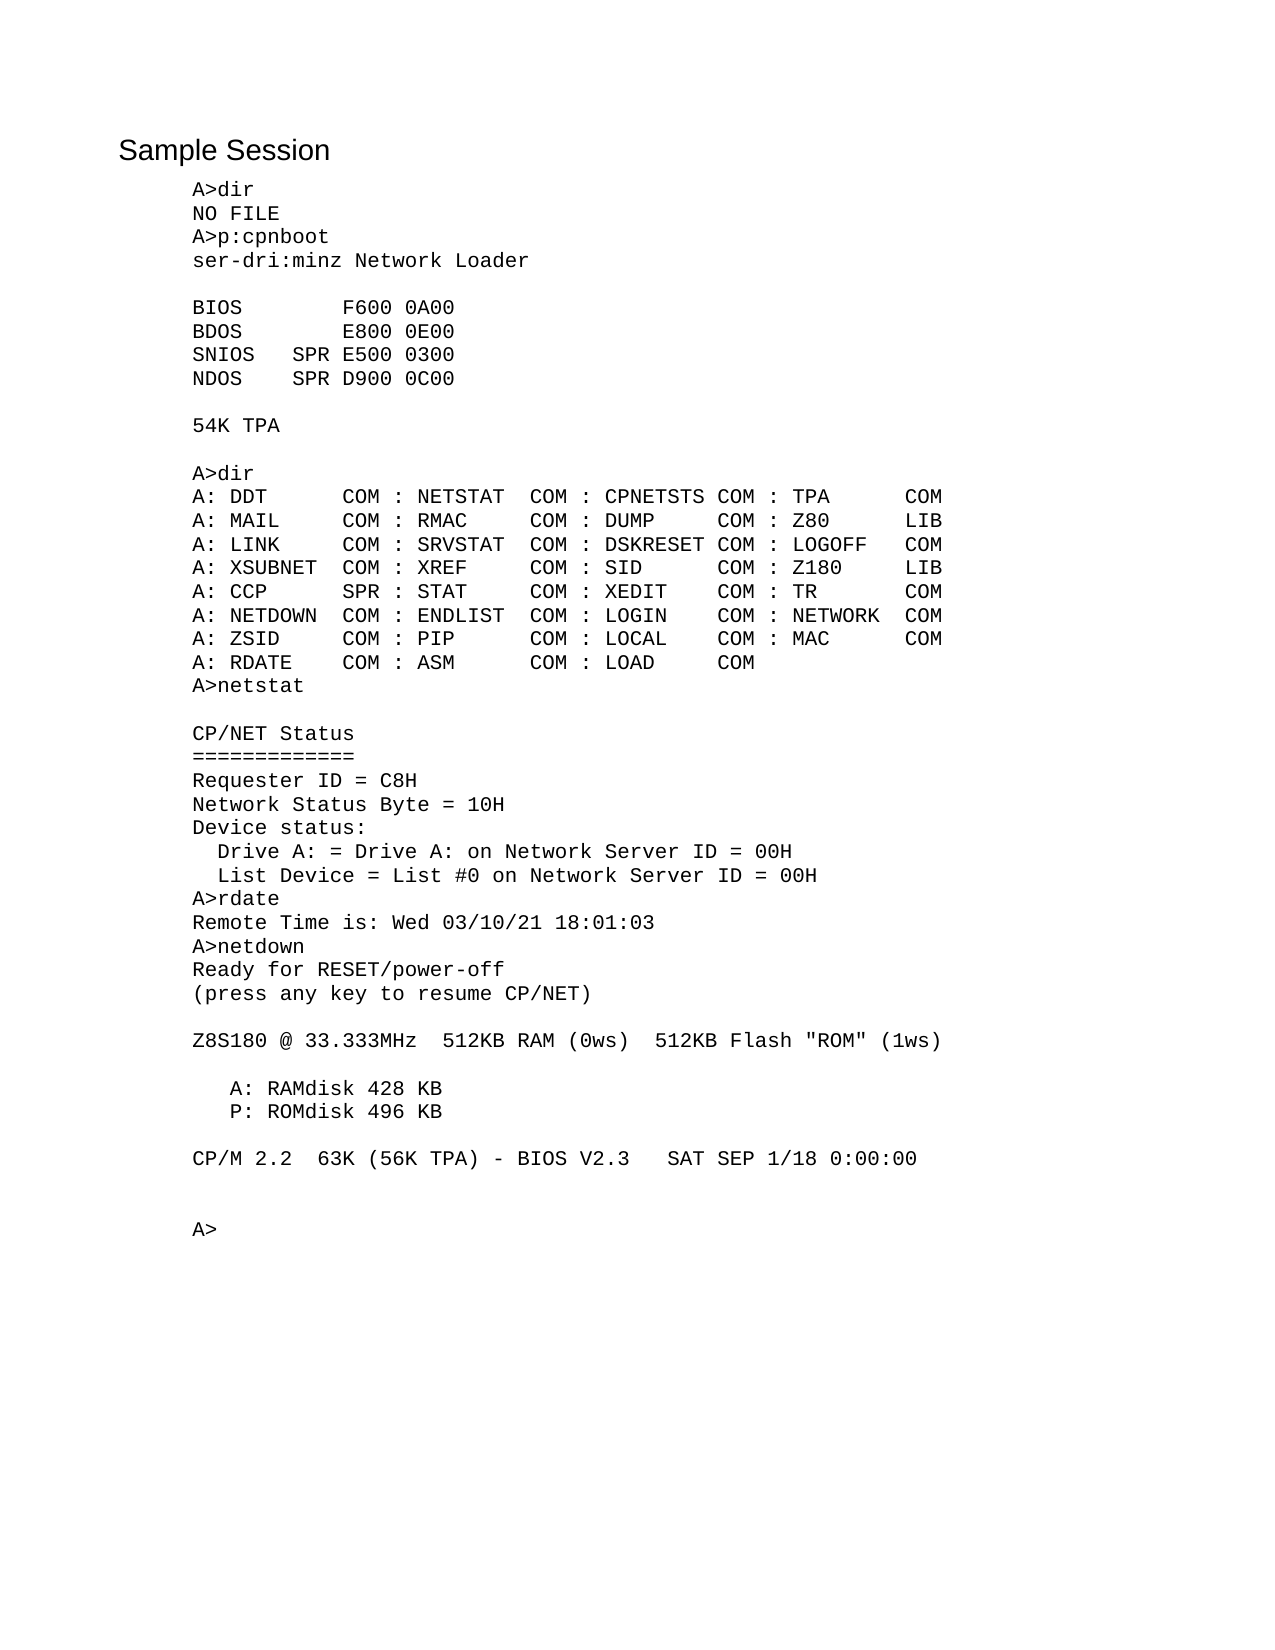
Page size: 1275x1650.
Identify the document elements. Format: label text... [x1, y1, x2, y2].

text A: NETDOWN COM : ENDLIST COM : LOGIN COM : NETWORK COM [192, 604, 1157, 628]
text A: ZSID COM : PIP COM : LOCAL COM : MAC COM [192, 628, 1157, 652]
text Requester ID = C8H [192, 770, 1157, 794]
text P: ROMdisk 496 KB [192, 1101, 1157, 1125]
text Z8S180 @ 33.333MHz 512KB RAM (0ws) 512KB Flash "ROM" (1ws) [192, 1030, 1157, 1054]
text A: DDT COM : NETSTAT COM : CPNETSTS COM : TPA COM [192, 486, 1157, 510]
text A>netstat [192, 676, 1157, 699]
text A: RAMdisk 428 KB [192, 1077, 1157, 1101]
text A: LINK COM : SRVSTAT COM : DSKRESET COM : LOGOFF COM [192, 534, 1157, 557]
text A>rdate [192, 888, 1157, 912]
text (press any key to resume CP/NET) [192, 983, 1157, 1007]
text BDOS E800 0E00 [192, 321, 1157, 344]
text NDOS SPR D900 0C00 [192, 368, 1157, 392]
text Ready for RESET/power-off [192, 959, 1157, 983]
text ser-dri:minz Network Loader [192, 250, 1157, 273]
text Network Status Byte = 10H [192, 794, 1157, 817]
text A: RDATE COM : ASM COM : LOAD COM [192, 652, 1157, 676]
text Drive A: = Drive A: on Network Server ID = 00H [192, 841, 1157, 865]
text A: XSUBNET COM : XREF COM : SID COM : Z180 LIB [192, 557, 1157, 581]
text A>p:cpnboot [192, 226, 1157, 250]
text A: CCP SPR : STAT COM : XEDIT COM : TR COM [192, 581, 1157, 604]
text BIOS F600 0A00 [192, 297, 1157, 321]
text Remote Time is: Wed 03/10/21 18:01:03 [192, 912, 1157, 936]
text A>dir [192, 463, 1157, 486]
text A> [192, 1219, 1157, 1243]
text Device status: [192, 817, 1157, 841]
text A: MAIL COM : RMAC COM : DUMP COM : Z80 LIB [192, 510, 1157, 534]
text A>netdown [192, 936, 1157, 959]
text List Device = List #0 on Network Server ID = 00H [192, 865, 1157, 888]
text SNIOS SPR E500 0300 [192, 344, 1157, 368]
text ============= [192, 746, 1157, 770]
subtitle Sample Session [118, 133, 1157, 166]
text CP/NET Status [192, 723, 1157, 746]
text A>dir [192, 179, 1157, 203]
text CP/M 2.2 63K (56K TPA) - BIOS V2.3 SAT SEP 1/18 0:00:00 [192, 1148, 1157, 1172]
text 54K TPA [192, 415, 1157, 439]
text NO FILE [192, 203, 1157, 226]
